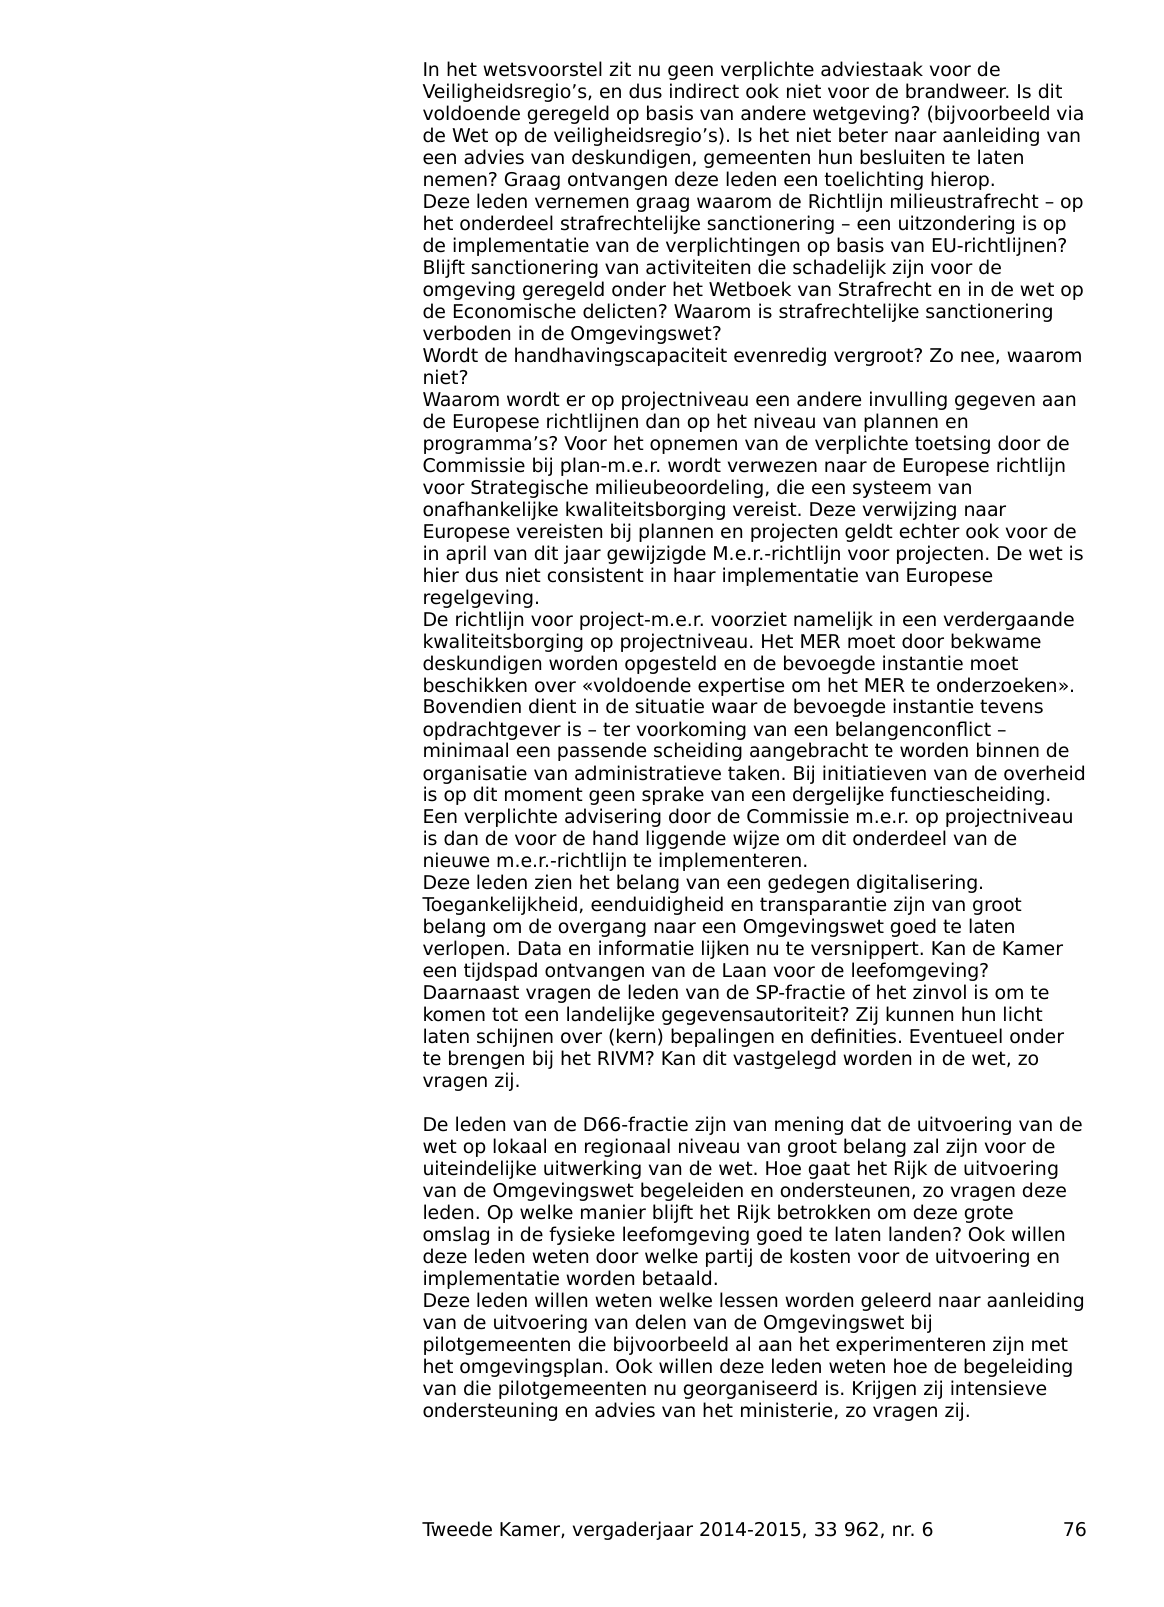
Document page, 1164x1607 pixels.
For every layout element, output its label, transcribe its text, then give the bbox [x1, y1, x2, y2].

text De leden van de D66-fractie zijn van mening dat de uitvoering van de wet op lokaal en regionaal niveau van groot belang zal zijn voor de uiteindelijke uitwerking van de wet. Hoe gaat het Rijk de uitvoering van de Omgevingswet begeleiden en ondersteunen, zo vragen deze leden. Op welke manier blijft het Rijk betrokken om deze grote omslag in de fysieke leefomgeving goed te laten landen? Ook willen deze leden weten door welke partij de kosten voor de uitvoering en implementatie worden betaald. [422, 1114, 1087, 1290]
text Wordt de handhavingscapaciteit evenredig vergroot? Zo nee, waarom niet? [422, 345, 1087, 389]
text Deze leden vernemen graag waarom de Richtlijn milieustrafrecht – op het onderdeel strafrechtelijke sanctionering – een uitzondering is op de implementatie van de verplichtingen op basis van EU-richtlijnen? Blijft sanctionering van activiteiten die schadelijk zijn voor de omgeving geregeld onder het Wetboek van Strafrecht en in de wet op de Economische delicten? Waarom is strafrechtelijke sanctionering verboden in de Omgevingswet? [422, 191, 1087, 345]
text Deze leden willen weten welke lessen worden geleerd naar aanleiding van de uitvoering van delen van de Omgevingswet bij pilotgemeenten die bijvoorbeeld al aan het experimenteren zijn met het omgevingsplan. Ook willen deze leden weten hoe de begeleiding van die pilotgemeenten nu georganiseerd is. Krijgen zij intensieve ondersteuning en advies van het ministerie, zo vragen zij. [422, 1290, 1087, 1422]
text Deze leden zien het belang van een gedegen digitalisering. Toegankelijkheid, eenduidigheid en transparantie zijn van groot belang om de overgang naar een Omgevingswet goed te laten verlopen. Data en informatie lijken nu te versnippert. Kan de Kamer een tijdspad ontvangen van de Laan voor de leefomgeving? Daarnaast vragen de leden van de SP-fractie of het zinvol is om te komen tot een landelijke gegevensautoriteit? Zij kunnen hun licht laten schijnen over (kern) bepalingen en definities. Eventueel onder te brengen bij het RIVM? Kan dit vastgelegd worden in de wet, zo vragen zij. [422, 872, 1087, 1092]
text In het wetsvoorstel zit nu geen verplichte adviestaak voor de Veiligheidsregio’s, en dus indirect ook niet voor de brandweer. Is dit voldoende geregeld op basis van andere wetgeving? (bijvoorbeeld via de Wet op de veiligheidsregio’s). Is het niet beter naar aanleiding van een advies van deskundigen, gemeenten hun besluiten te laten nemen? Graag ontvangen deze leden een toelichting hierop. [422, 59, 1087, 191]
text De richtlijn voor project-m.e.r. voorziet namelijk in een verdergaande kwaliteitsborging op projectniveau. Het MER moet door bekwame deskundigen worden opgesteld en de bevoegde instantie moet beschikken over «voldoende expertise om het MER te onderzoeken». Bovendien dient in de situatie waar de bevoegde instantie tevens opdrachtgever is – ter voorkoming van een belangenconflict – minimaal een passende scheiding aangebracht te worden binnen de organisatie van administratieve taken. Bij initiatieven van de overheid is op dit moment geen sprake van een dergelijke functiescheiding. Een verplichte advisering door de Commissie m.e.r. op projectniveau is dan de voor de hand liggende wijze om dit onderdeel van de nieuwe m.e.r.-richtlijn te implementeren. [422, 608, 1087, 872]
text Waarom wordt er op projectniveau een andere invulling gegeven aan de Europese richtlijnen dan op het niveau van plannen en programma’s? Voor het opnemen van de verplichte toetsing door de Commissie bij plan-m.e.r. wordt verwezen naar de Europese richtlijn voor Strategische milieubeoordeling, die een systeem van onafhankelijke kwaliteitsborging vereist. Deze verwijzing naar Europese vereisten bij plannen en projecten geldt echter ook voor de in april van dit jaar gewijzigde M.e.r.-richtlijn voor projecten. De wet is hier dus niet consistent in haar implementatie van Europese regelgeving. [422, 389, 1087, 608]
